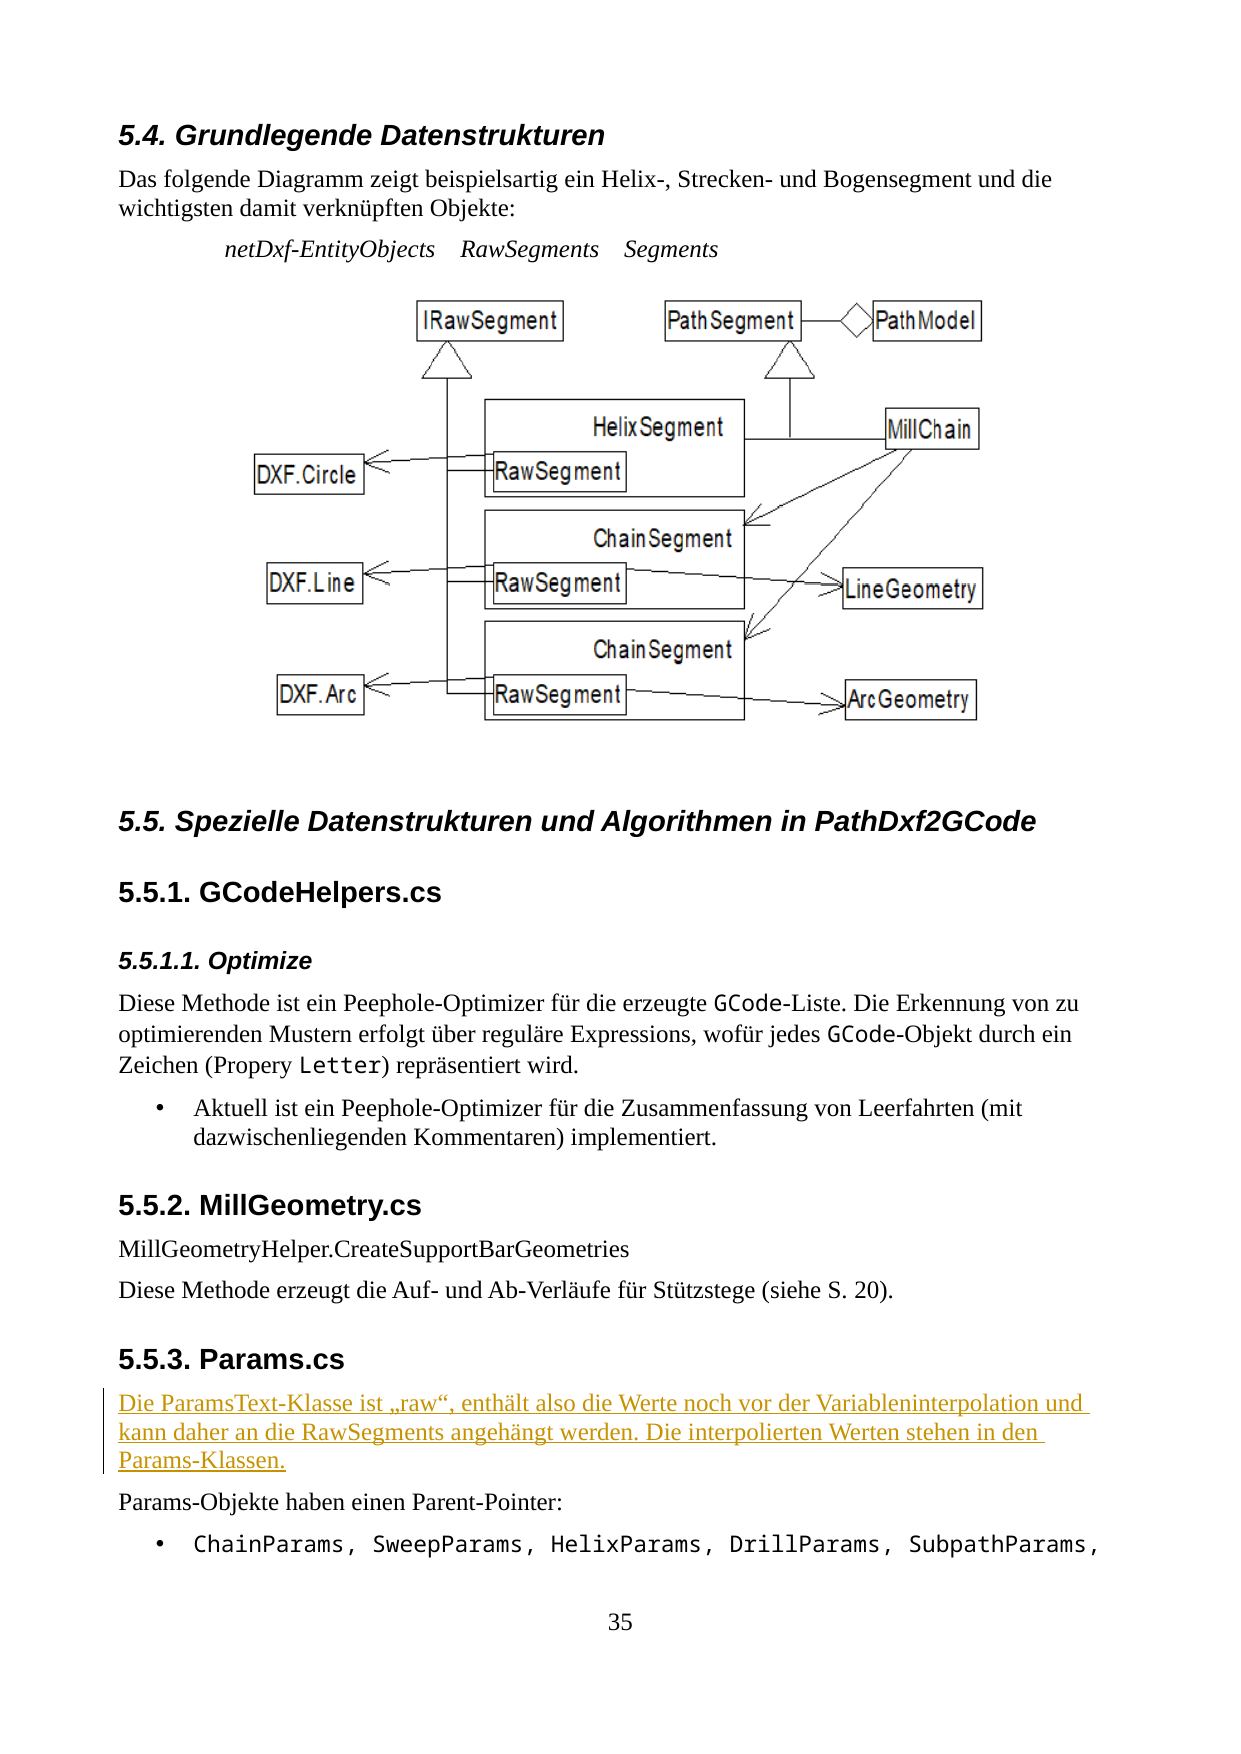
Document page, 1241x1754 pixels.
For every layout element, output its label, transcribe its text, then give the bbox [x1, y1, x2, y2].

text netDxf-EntityObjects RawSegments Segments [118, 234, 1122, 263]
text Das folgende Diagramm zeigt beispielsartig ein Helix-, Strecken- und Bogensegment und die wichtigsten damit verknüpften Objekte: [118, 164, 1122, 222]
text Diese Methode ist ein Peephole-Optimizer für die erzeugte GCode-Liste. Die Erkennung von zu optimierenden Mustern erfolgt über reguläre Expressions, wofür jedes GCode-Objekt durch ein Zeichen (Propery Letter) repräsentiert wird. [118, 987, 1122, 1081]
subtitle 5.5.2. MillGeometry.cs [118, 1188, 1122, 1222]
subtitle 5.4. Grundlegende Datenstrukturen [118, 118, 1122, 152]
subtitle 5.5.1. GCodeHelpers.cs [118, 875, 1122, 908]
text MillGeometryHelper.CreateSupportBarGeometries [118, 1234, 1122, 1263]
list ChainParams, SweepParams, HelixParams, DrillParams, SubpathParams, [156, 1528, 1122, 1559]
subtitle 5.5.1.1. Optimize [118, 946, 1122, 974]
text Diese Methode erzeugt die Auf- und Ab-Verläufe für Stützstege (siehe S. 19). [118, 1276, 1122, 1304]
text Die ParamsText-Klasse ist „raw“, enthält also die Werte noch vor der Variableninterpolation und kann daher an die RawSegments angehängt werden. Die interpolierten Werten stehen in den Params-Klassen. [118, 1388, 1122, 1474]
subtitle 5.5.3. Params.cs [118, 1342, 1122, 1375]
text Params-Objekte haben einen Parent-Pointer: [118, 1487, 1122, 1515]
list Aktuell ist ein Peephole-Optimizer für die Zusammenfassung von Leerfahrten (mit dazwischenliegenden Kommentaren) implementiert. [156, 1093, 1122, 1151]
subtitle 5.5. Spezielle Datenstrukturen und Algorithmen in PathDxf2GCode [118, 804, 1122, 837]
